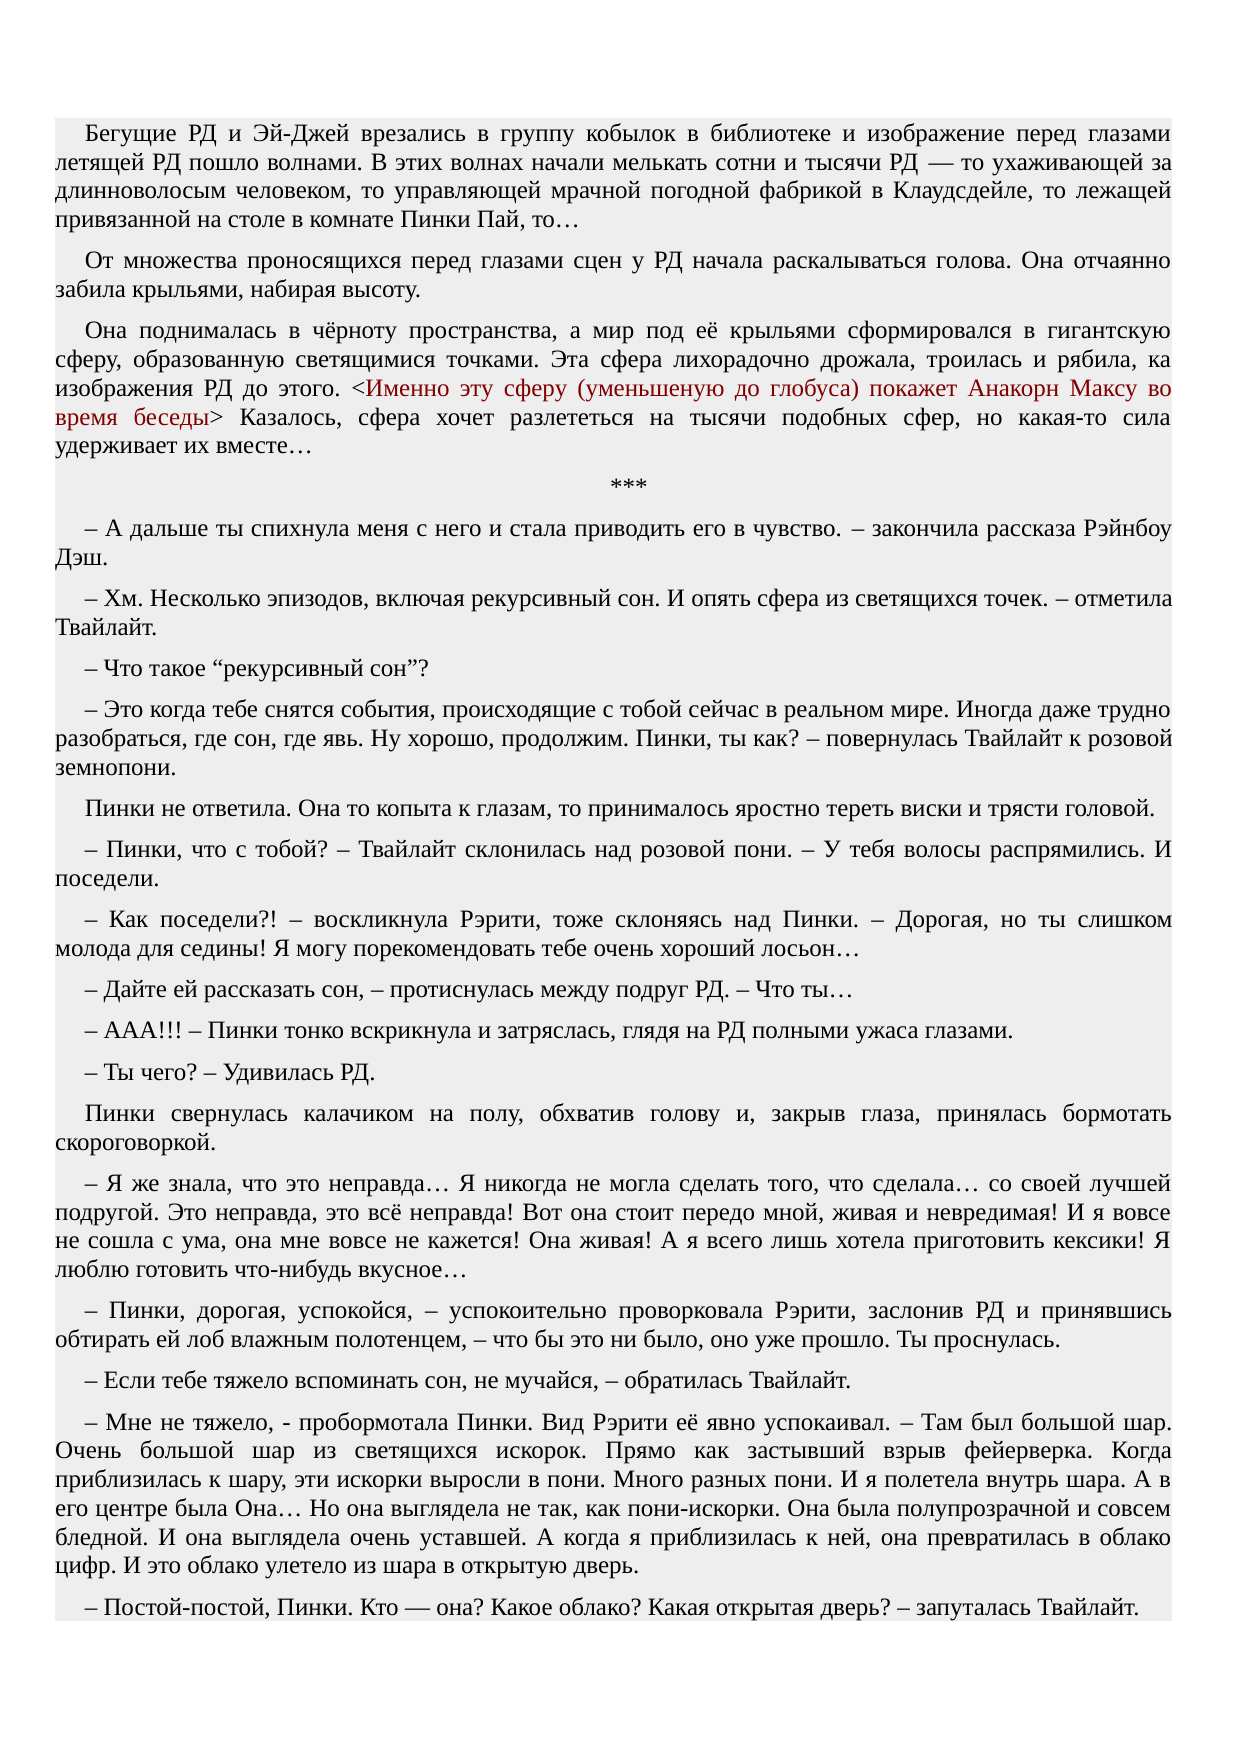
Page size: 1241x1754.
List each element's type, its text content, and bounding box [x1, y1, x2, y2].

text – Как поседели?! – воскликнула Рэрити, тоже склоняясь над Пинки. – Дорогая, но ты слишком молода для седины! Я могу порекомендовать тебе очень хороший лосьон… [55, 904, 1172, 962]
text – Ты чего? – Удивилась РД. [55, 1057, 1172, 1086]
text Бегущие РД и Эй-Джей врезались в группу кобылок в библиотеке и изображение перед глазами летящей РД пошло волнами. В этих волнах начали мелькать сотни и тысячи РД — то ухаживающей за длинноволосым человеком, то управляющей мрачной погодной фабрикой в Клаудсдейле, то лежащей привязанной на столе в комнате Пинки Пай, то… [55, 118, 1172, 233]
text – А дальше ты спихнула меня с него и стала приводить его в чувство. – закончила рассказа Рэйнбоу Дэш. [55, 513, 1172, 571]
text – Пинки, что с тобой? – Твайлайт склонилась над розовой пони. – У тебя волосы распрямились. И поседели. [55, 834, 1172, 892]
text – Это когда тебе снятся события, происходящие с тобой сейчас в реальном мире. Иногда даже трудно разобраться, где сон, где явь. Ну хорошо, продолжим. Пинки, ты как? – повернулась Твайлайт к розовой земнопони. [55, 694, 1172, 781]
text – ААА!!! – Пинки тонко вскрикнула и затряслась, глядя на РД полными ужаса глазами. [55, 1016, 1172, 1044]
text От множества проносящихся перед глазами сцен у РД начала раскалываться голова. Она отчаянно забила крыльями, набирая высоту. [55, 246, 1172, 303]
text – Пинки, дорогая, успокойся, – успокоительно проворковала Рэрити, заслонив РД и принявшись обтирать ей лоб влажным полотенцем, – что бы это ни было, оно уже прошло. Ты проснулась. [55, 1296, 1172, 1353]
text – Я же знала, что это неправда… Я никогда не могла сделать того, что сделала… со своей лучшей подругой. Это неправда, это всё неправда! Вот она стоит передо мной, живая и невредимая! И я вовсе не сошла с ума, она мне вовсе не кажется! Она живая! А я всего лишь хотела приготовить кексики! Я люблю готовить что-нибудь вкусное… [55, 1168, 1172, 1283]
text – Постой-постой, Пинки. Кто — она? Какое облако? Какая открытая дверь? – запуталась Твайлайт. [55, 1592, 1172, 1621]
text – Дайте ей рассказать сон, – протиснулась между подруг РД. – Что ты… [55, 974, 1172, 1003]
text *** [55, 472, 1172, 501]
text – Хм. Несколько эпизодов, включая рекурсивный сон. И опять сфера из светящихся точек. – отметила Твайлайт. [55, 583, 1172, 641]
text Она поднималась в чёрноту пространства, а мир под её крыльями сформировался в гигантскую сферу, образованную светящимися точками. Эта сфера лихорадочно дрожала, троилась и рябила, ка изображения РД до этого. <Именно эту сферу (уменьшеную до глобуса) покажет Анакорн Максу во время беседы> Казалось, сфера хочет разлететься на тысячи подобных сфер, но какая-то сила удерживает их вместе… [55, 316, 1172, 459]
text Пинки не ответила. Она то копыта к глазам, то принималось яростно тереть виски и трясти головой. [55, 793, 1172, 822]
text – Если тебе тяжело вспоминать сон, не мучайся, – обратилась Твайлайт. [55, 1366, 1172, 1394]
text Пинки свернулась калачиком на полу, обхватив голову и, закрыв глаза, принялась бормотать скороговоркой. [55, 1098, 1172, 1156]
text – Мне не тяжело, - пробормотала Пинки. Вид Рэрити её явно успокаивал. – Там был большой шар. Очень большой шар из светящихся искорок. Прямо как застывший взрыв фейерверка. Когда приблизилась к шару, эти искорки выросли в пони. Много разных пони. И я полетела внутрь шара. А в его центре была Она… Но она выглядела не так, как пони-искорки. Она была полупрозрачной и совсем бледной. И она выглядела очень уставшей. А когда я приблизилась к ней, она превратилась в облако цифр. И это облако улетело из шара в открытую дверь. [55, 1407, 1172, 1579]
text – Что такое “рекурсивный сон”? [55, 653, 1172, 682]
